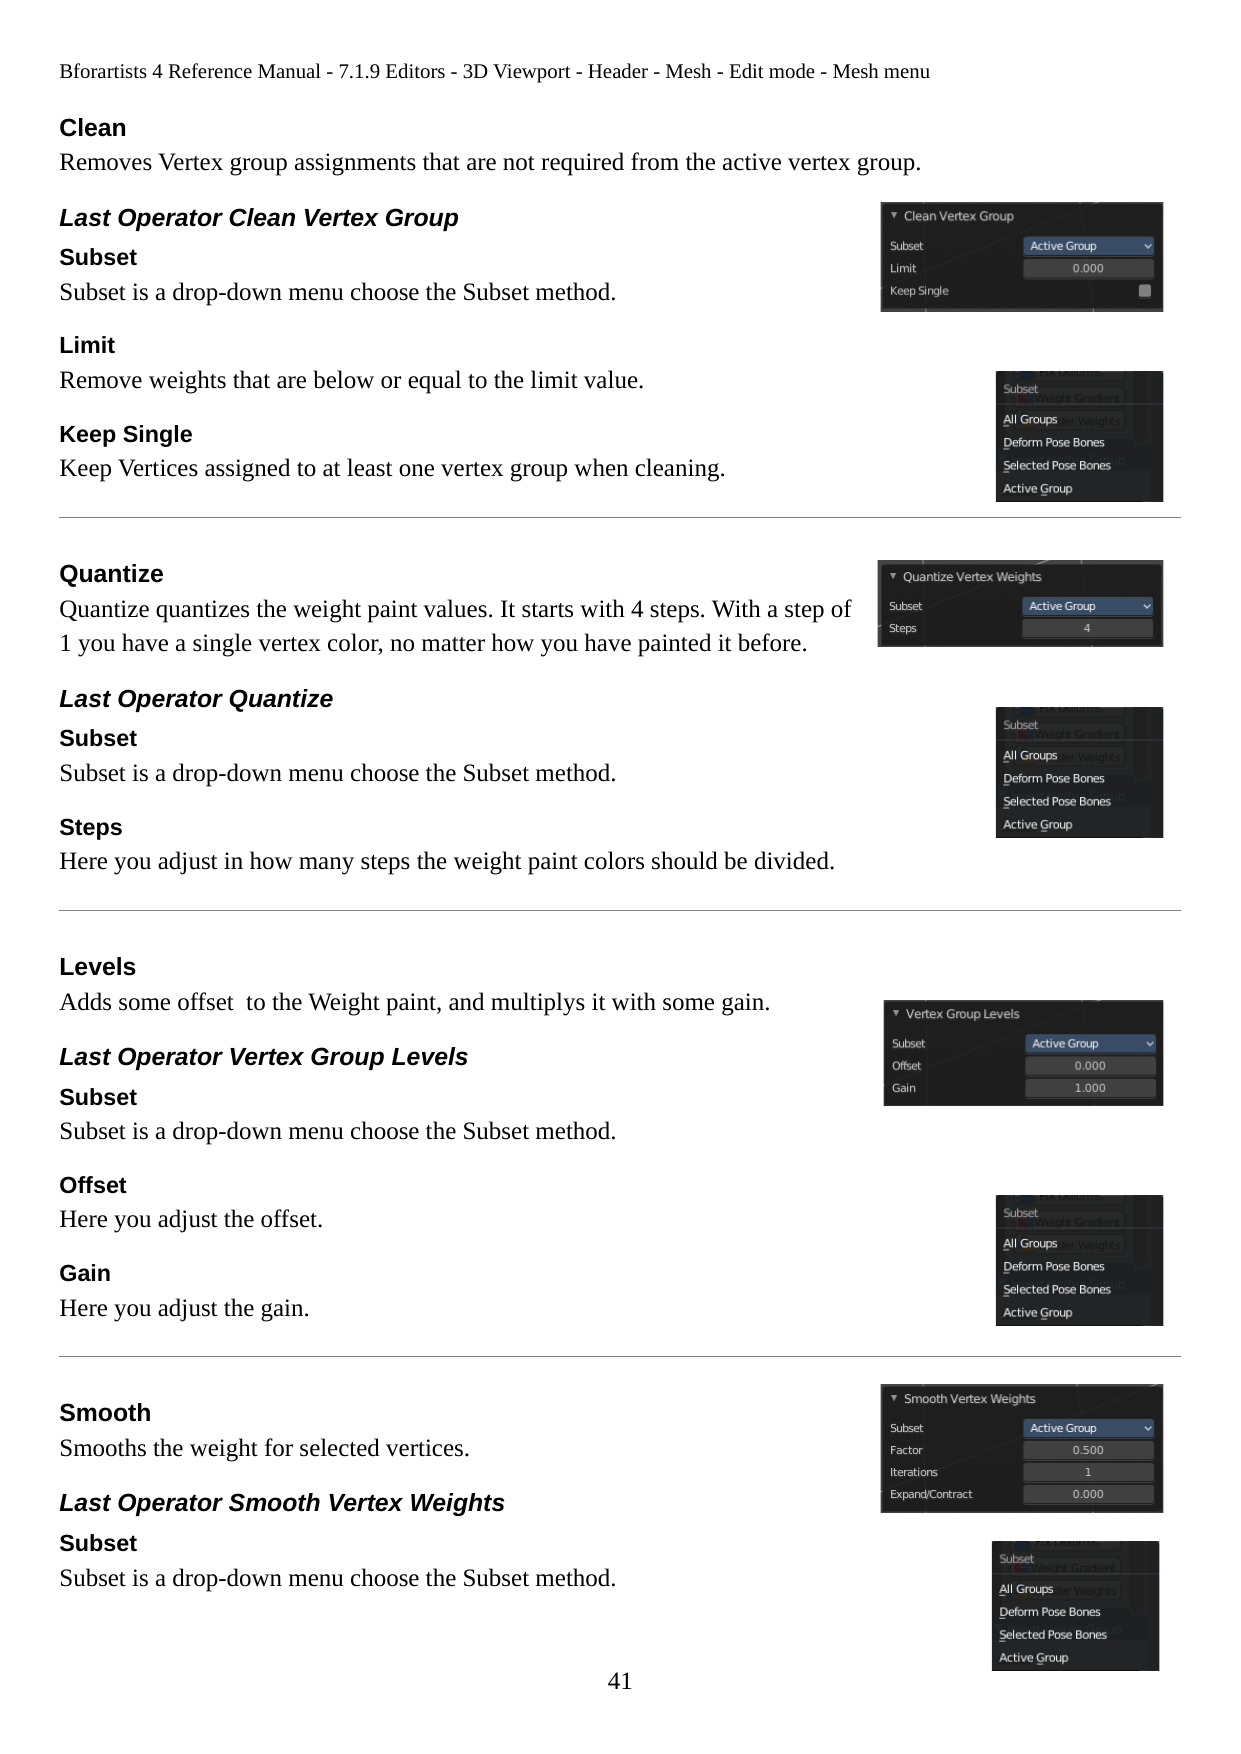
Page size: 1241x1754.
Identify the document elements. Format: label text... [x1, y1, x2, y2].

subtitle Quantize [59, 559, 1181, 588]
text Subset is a drop-down menu choose the Subset method. [59, 758, 995, 787]
text Subset is a drop-down menu choose the Subset method. [59, 1116, 1181, 1145]
subtitle [1164, 420, 1181, 447]
picture [883, 1000, 1164, 1106]
subtitle Levels [59, 952, 1181, 980]
subtitle Subset [59, 244, 880, 271]
subtitle Limit [59, 332, 1181, 359]
subtitle [1164, 244, 1181, 271]
picture [877, 560, 1164, 647]
subtitle Last Operator Smooth Vertex Weights [59, 1488, 1181, 1517]
subtitle Subset [59, 1529, 1181, 1556]
subtitle Last Operator Quantize [59, 684, 1181, 712]
text Subset is a drop-down menu choose the Subset method. [59, 1563, 991, 1591]
text Here you adjust in how many steps the weight paint colors should be divided. [59, 846, 1181, 875]
text Here you adjust the gain. [59, 1293, 995, 1321]
subtitle Subset [59, 725, 995, 752]
text Keep Vertices assigned to at least one vertex group when cleaning. [59, 453, 995, 482]
subtitle Last Operator Vertex Group Levels [59, 1042, 883, 1071]
text Smooths the weight for selected vertices. [59, 1433, 880, 1462]
subtitle [1164, 725, 1181, 752]
picture [995, 371, 1164, 502]
subtitle Steps [59, 813, 1181, 840]
picture [995, 1195, 1164, 1326]
subtitle Gain [59, 1260, 995, 1286]
text Adds some offset to the Weight paint, and multiplys it with some gain. [59, 987, 1181, 1015]
subtitle Last Operator Clean Vertex Group [59, 203, 880, 231]
subtitle Clean [59, 113, 1181, 141]
picture [991, 1541, 1160, 1671]
picture [880, 1384, 1164, 1513]
text Here you adjust the offset. [59, 1204, 995, 1233]
text Subset is a drop-down menu choose the Subset method. [59, 277, 880, 306]
subtitle Subset [59, 1083, 1181, 1110]
subtitle Offset [59, 1171, 1181, 1198]
text Quantize quantizes the weight paint values. It starts with 4 steps. With a step of 1 you have a single vertex color, no matter how you have painted it before. [59, 594, 1181, 657]
subtitle [1164, 1398, 1181, 1427]
subtitle [1164, 1260, 1181, 1286]
text Remove weights that are below or equal to the limit value. [59, 365, 1181, 394]
picture [995, 707, 1164, 838]
subtitle Keep Single [59, 420, 995, 447]
text Removes Vertex group assignments that are not required from the active vertex group. [59, 147, 1181, 176]
subtitle Smooth [59, 1398, 880, 1427]
picture [880, 202, 1164, 312]
